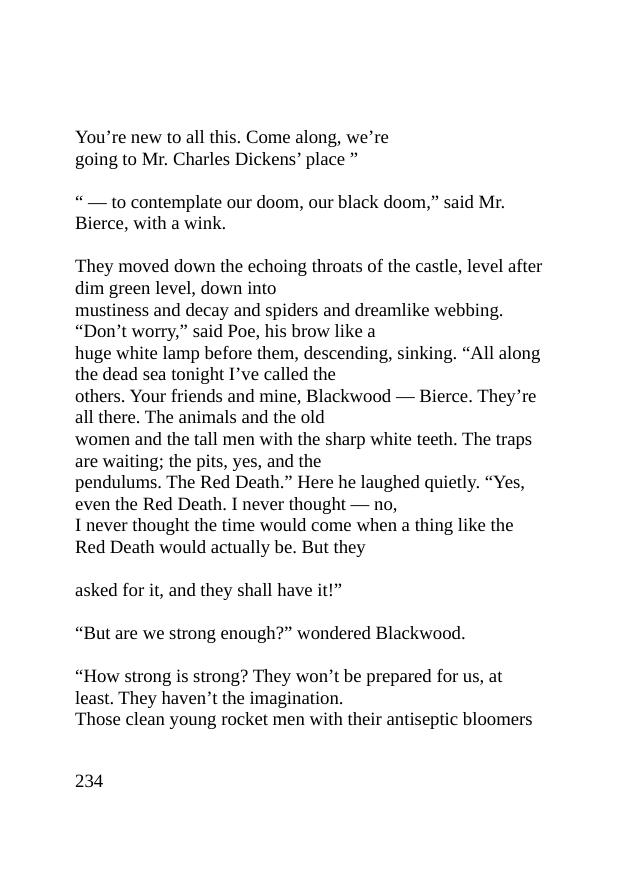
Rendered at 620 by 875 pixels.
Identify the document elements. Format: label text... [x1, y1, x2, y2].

text asked for it, and they shall have it!” “But are we strong enough?” wondered Blackwood. “How strong is strong? They won’t be prepared for us, at least. They haven’t the imagination. Those clean young rocket men with their antiseptic bloomers [75, 557, 544, 730]
text You’re new to all this. Come along, we’re going to Mr. Charles Dickens’ place ” “ — to contemplate our doom, our black doom,” said Mr. Bierce, with a wink. They moved down the echoing throats of the castle, level after dim green level, down into mustiness and decay and spiders and dreamlike webbing. “Don’t worry,” said Poe, his brow like a huge white lamp before them, descending, sinking. “All along the dead sea tonight I’ve called the others. Your friends and mine, Blackwood — Bierce. They’re all there. The animals and the old women and the tall men with the sharp white teeth. The traps are waiting; the pits, yes, and the pendulums. The Red Death.” Here he laughed quietly. “Yes, even the Red Death. I never thought — no, I never thought the time would come when a thing like the Red Death would actually be. But they [75, 126, 544, 557]
